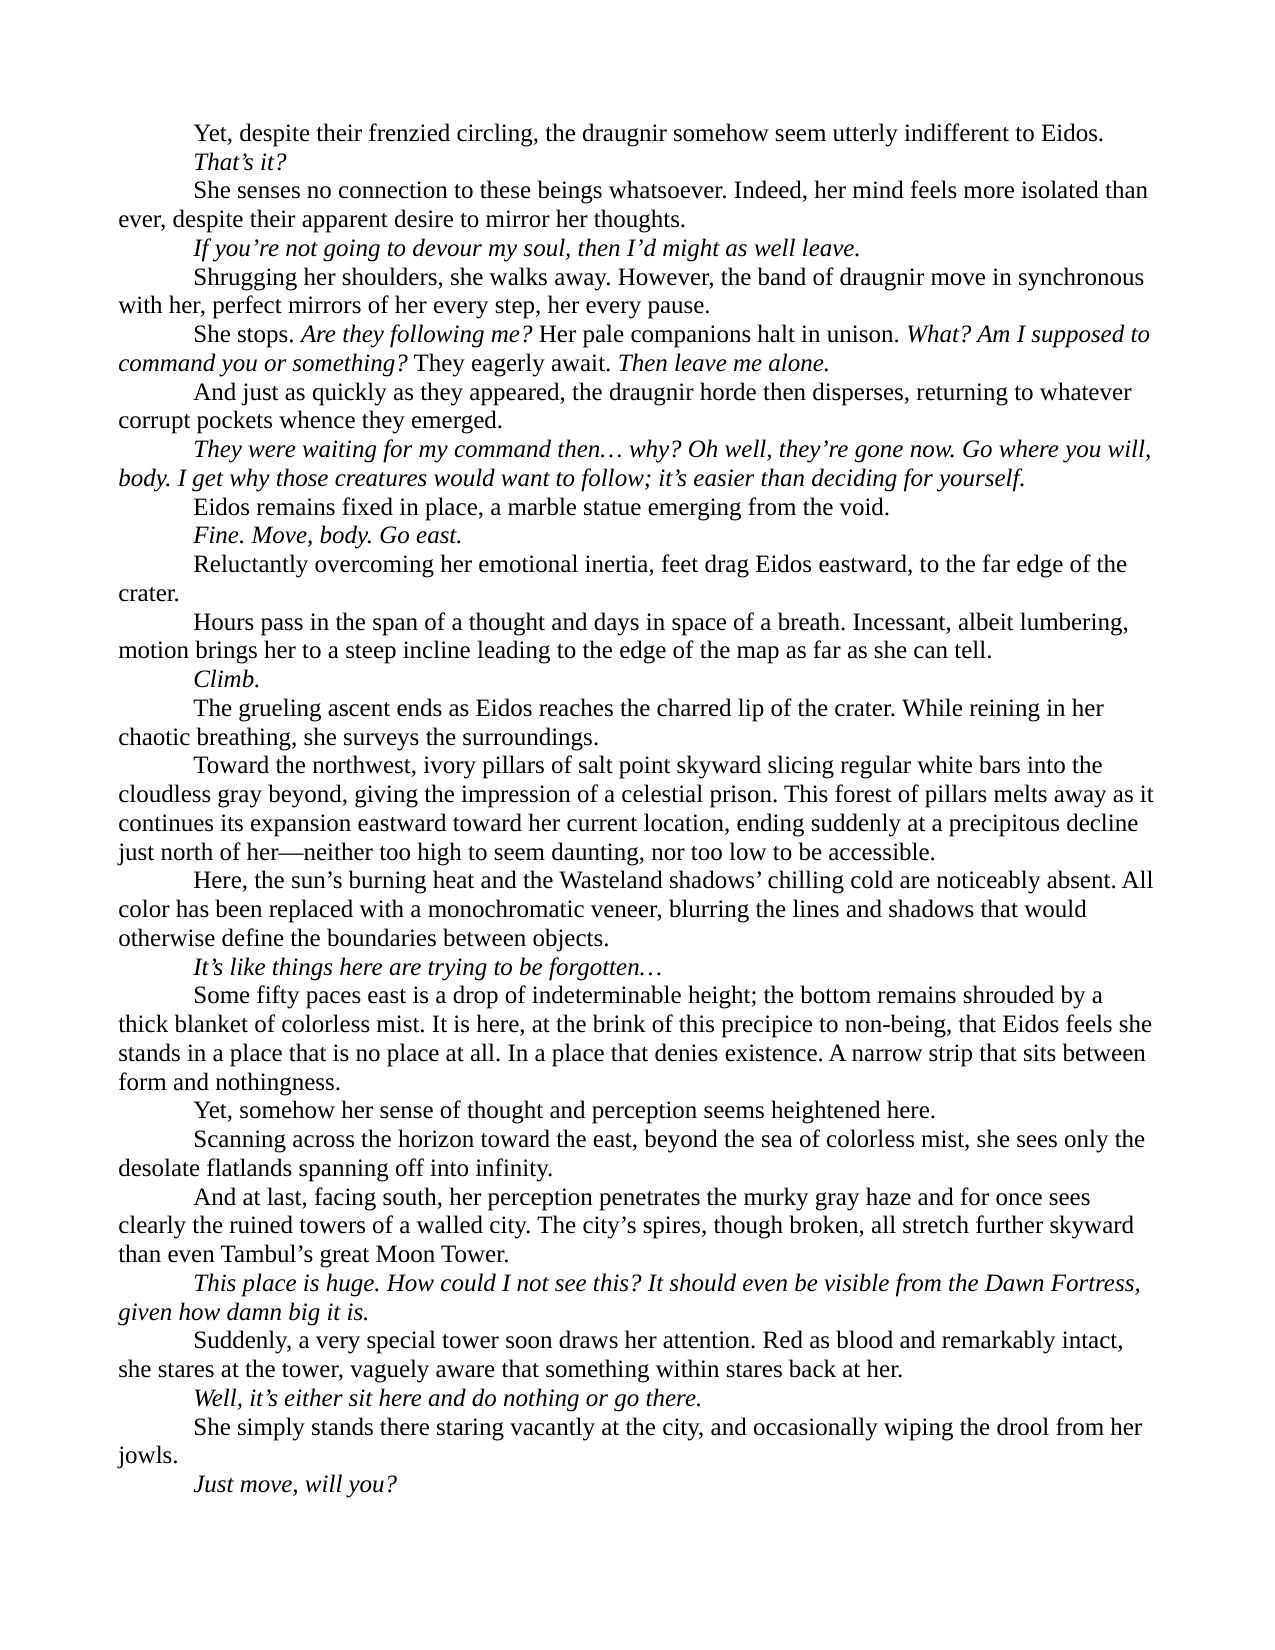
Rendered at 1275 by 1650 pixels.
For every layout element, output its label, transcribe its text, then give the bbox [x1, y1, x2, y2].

text If you’re not going to devour my soul, then I’d might as well leave. [118, 233, 1157, 262]
text Eidos remains fixed in place, a marble statue emerging from the void. [118, 492, 1157, 521]
text Fine. Move, body. Go east. [118, 521, 1157, 549]
text Climb. [118, 664, 1157, 693]
text This place is huge. How could I not see this? It should even be visible from the Dawn Fortress, given how damn big it is. [118, 1268, 1157, 1326]
text Well, it’s either sit here and do nothing or go there. [118, 1383, 1157, 1412]
text She senses no connection to these beings whatsoever. Indeed, her mind feels more isolated than ever, despite their apparent desire to mirror her thoughts. [118, 176, 1157, 233]
text They were waiting for my command then… why? Oh well, they’re gone now. Go where you will, body. I get why those creatures would want to follow; it’s easier than deciding for yourself. [118, 434, 1157, 492]
text The grueling ascent ends as Eidos reaches the charred lip of the crater. While reining in her chaotic breathing, she surveys the surroundings. [118, 693, 1157, 751]
text Toward the northwest, ivory pillars of salt point skyward slicing regular white bars into the cloudless gray beyond, giving the impression of a celestial prison. This forest of pillars melts away as it continues its expansion eastward toward her current location, ending suddenly at a precipitous decline just north of her—neither too high to seem daunting, nor too low to be accessible. [118, 751, 1157, 866]
text She simply stands there staring vacantly at the city, and occasionally wiping the drool from her jowls. [118, 1412, 1157, 1469]
text And just as quickly as they appeared, the draugnir horde then disperses, returning to whatever corrupt pockets whence they emerged. [118, 377, 1157, 434]
text Some fifty paces east is a drop of indeterminable height; the bottom remains shrouded by a thick blanket of colorless mist. It is here, at the brink of this precipice to non-being, that Eidos feels she stands in a place that is no place at all. In a place that denies existence. A narrow strip that sits between form and nothingness. [118, 981, 1157, 1096]
text Yet, somehow her sense of thought and perception seems heightened here. [118, 1096, 1157, 1124]
text Hours pass in the span of a thought and days in space of a breath. Incessant, albeit lumbering, motion brings her to a steep incline leading to the edge of the map as far as she can tell. [118, 607, 1157, 664]
text Scanning across the horizon toward the east, beyond the sea of colorless mist, she sees only the desolate flatlands spanning off into infinity. [118, 1124, 1157, 1182]
text Yet, despite their frenzied circling, the draugnir somehow seem utterly indifferent to Eidos. [118, 118, 1157, 147]
text Suddenly, a very special tower soon draws her attention. Red as blood and remarkably intact, she stares at the tower, vaguely aware that something within stares back at her. [118, 1326, 1157, 1383]
text It’s like things here are trying to be forgotten… [118, 952, 1157, 981]
text Shrugging her shoulders, she walks away. However, the band of draugnir move in synchronous with her, perfect mirrors of her every step, her every pause. [118, 262, 1157, 319]
text Just move, will you? [118, 1469, 1157, 1498]
text That’s it? [118, 147, 1157, 176]
text And at last, facing south, her perception penetrates the murky gray haze and for once sees clearly the ruined towers of a walled city. The city’s spires, though broken, all stretch further skyward than even Tambul’s great Moon Tower. [118, 1182, 1157, 1268]
text Reluctantly overcoming her emotional inertia, feet drag Eidos eastward, to the far edge of the crater. [118, 549, 1157, 607]
text She stops. Are they following me? Her pale companions halt in unison. What? Am I supposed to command you or something? They eagerly await. Then leave me alone. [118, 319, 1157, 377]
text Here, the sun’s burning heat and the Wasteland shadows’ chilling cold are noticeably absent. All color has been replaced with a monochromatic veneer, blurring the lines and shadows that would otherwise define the boundaries between objects. [118, 866, 1157, 952]
